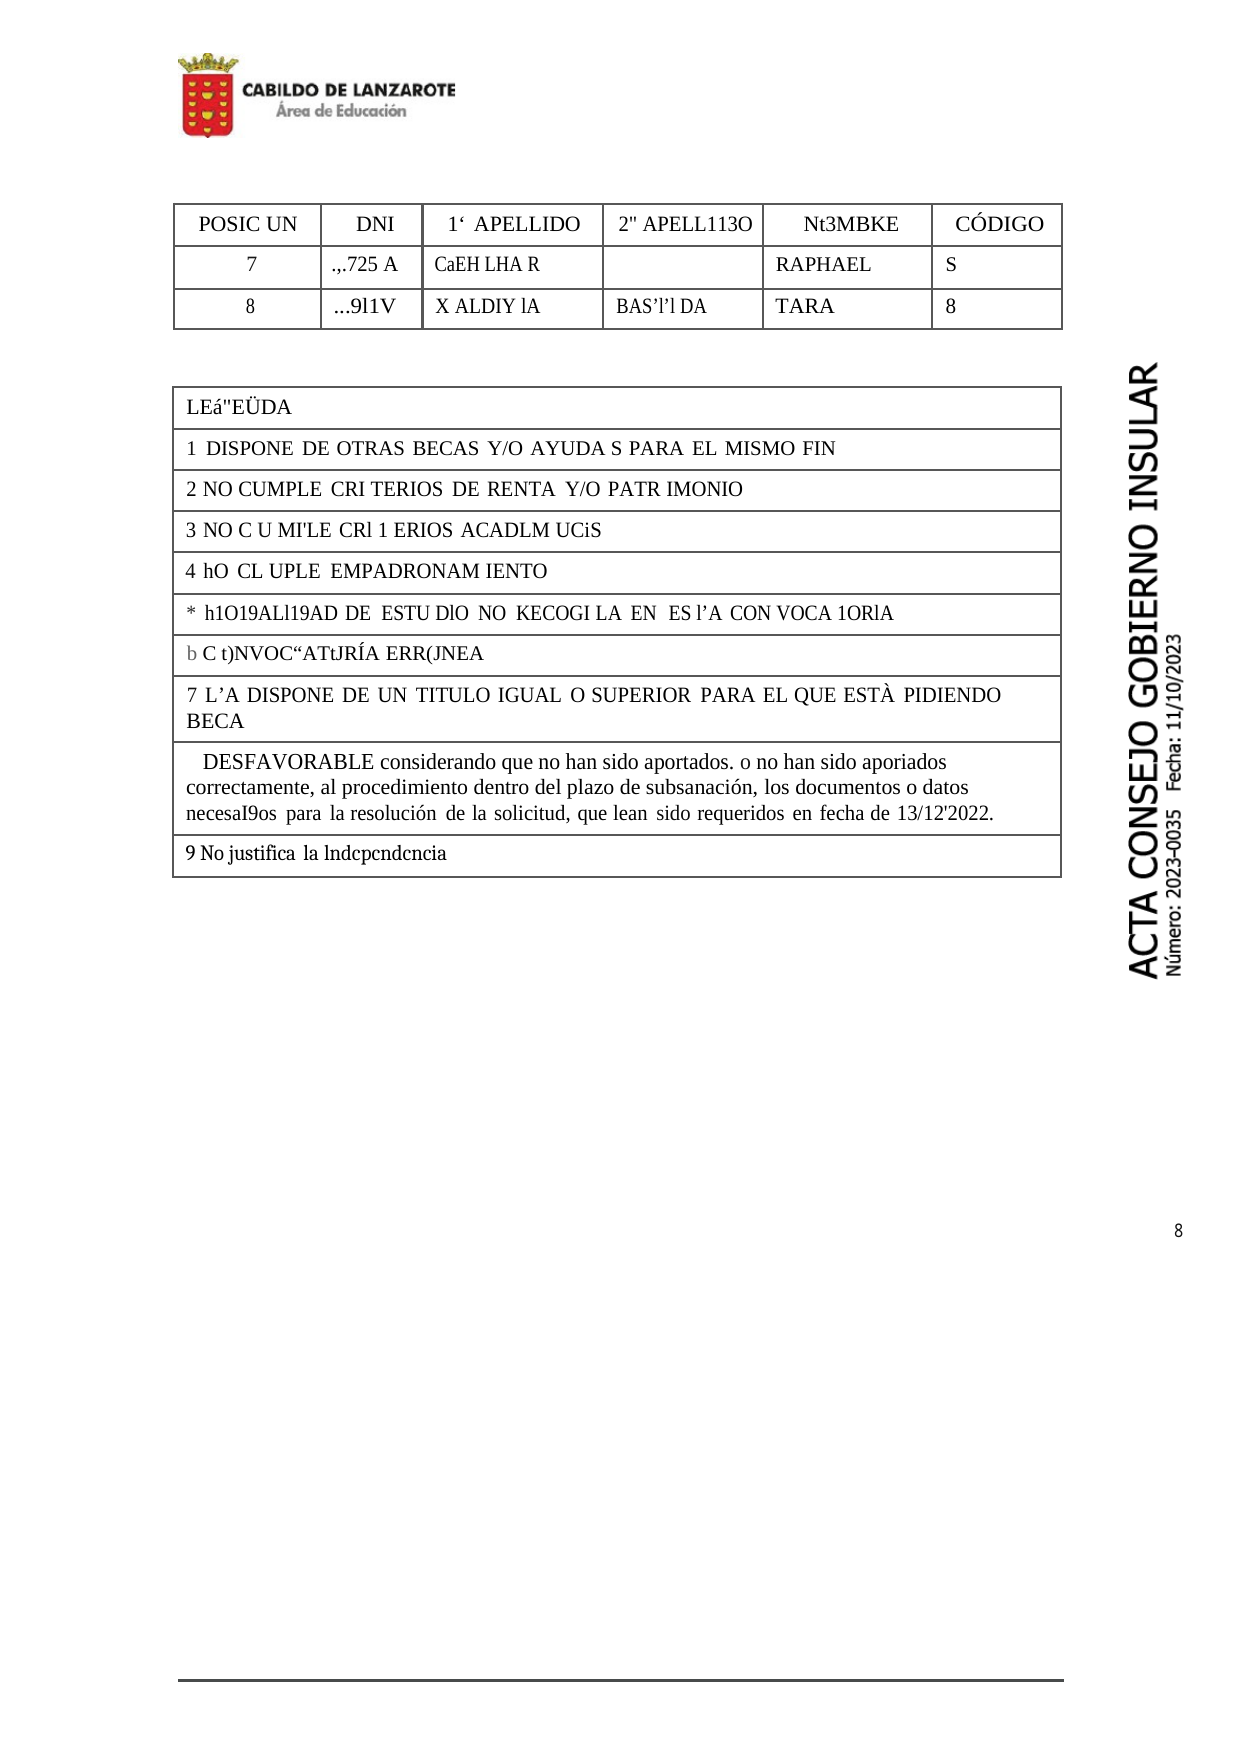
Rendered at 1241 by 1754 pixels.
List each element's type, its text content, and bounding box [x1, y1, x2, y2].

text b C t)NVOC“ATtJRÍA ERR(JNEA [187, 641, 1060, 665]
table_cell 7 [175, 247, 320, 287]
table_cell 8 [175, 290, 320, 327]
text 4 hO CL UPLE EMPADRONAM IENTO [185, 558, 1060, 583]
table_cell ...9l1V [322, 290, 421, 327]
table_cell 8 [933, 290, 1061, 327]
table_cell X ALDIY lA [424, 290, 602, 327]
text 8 [162, 1217, 1183, 1243]
table_cell RAPHAEL [764, 247, 931, 287]
text LEá"EÜDA [186, 394, 1060, 419]
picture [178, 53, 456, 138]
text 3 NO C U MI'LE CRl 1 ERIOS ACADLM UCiS [186, 517, 1060, 542]
table_header POSIC UN [175, 205, 320, 245]
table_header 1‘ APELLIDO [424, 205, 602, 245]
table_cell [604, 247, 762, 287]
text DESFAVORABLE considerando que no han sido aportados. o no han sido aporiados correctamente, al procedimiento dentro del plazo de subsanación, los documentos o datos necesaI9os para la resolución de la solicitud, que lean sido requeridos en fecha de 13/12'2022. [186, 748, 1058, 825]
picture [1128, 362, 1184, 980]
table_cell BAS’l’l DA [604, 290, 762, 327]
text 9 No justifica la lndcpcndcncia [185, 841, 1060, 866]
table_cell S [933, 247, 1061, 287]
table_header Nt3MBKE [764, 205, 931, 245]
table_header DNI [322, 205, 421, 245]
text * h1O19ALl19AD DE ESTU DlO NO KECOGI LA EN ES l’A CON VOCA 1ORlA [186, 599, 1060, 625]
table_cell .,.725 A [322, 247, 421, 287]
text 1 DISPONE DE OTRAS BECAS Y/O AYUDA S PARA EL MISMO FIN [186, 436, 1060, 460]
text 7 L’A DISPONE DE UN TITULO IGUAL O SUPERIOR PARA EL QUE ESTÀ PIDIENDO BECA [186, 682, 1058, 733]
table_header CÓDIGO [933, 205, 1061, 245]
table_header 2" APELL113O [604, 205, 762, 245]
table_cell TARA [764, 290, 931, 327]
text 2 NO CUMPLE CRI TERIOS DE RENTA Y/O PATR IMONIO [186, 476, 1060, 501]
table_cell CaEH LHA R [424, 247, 602, 287]
